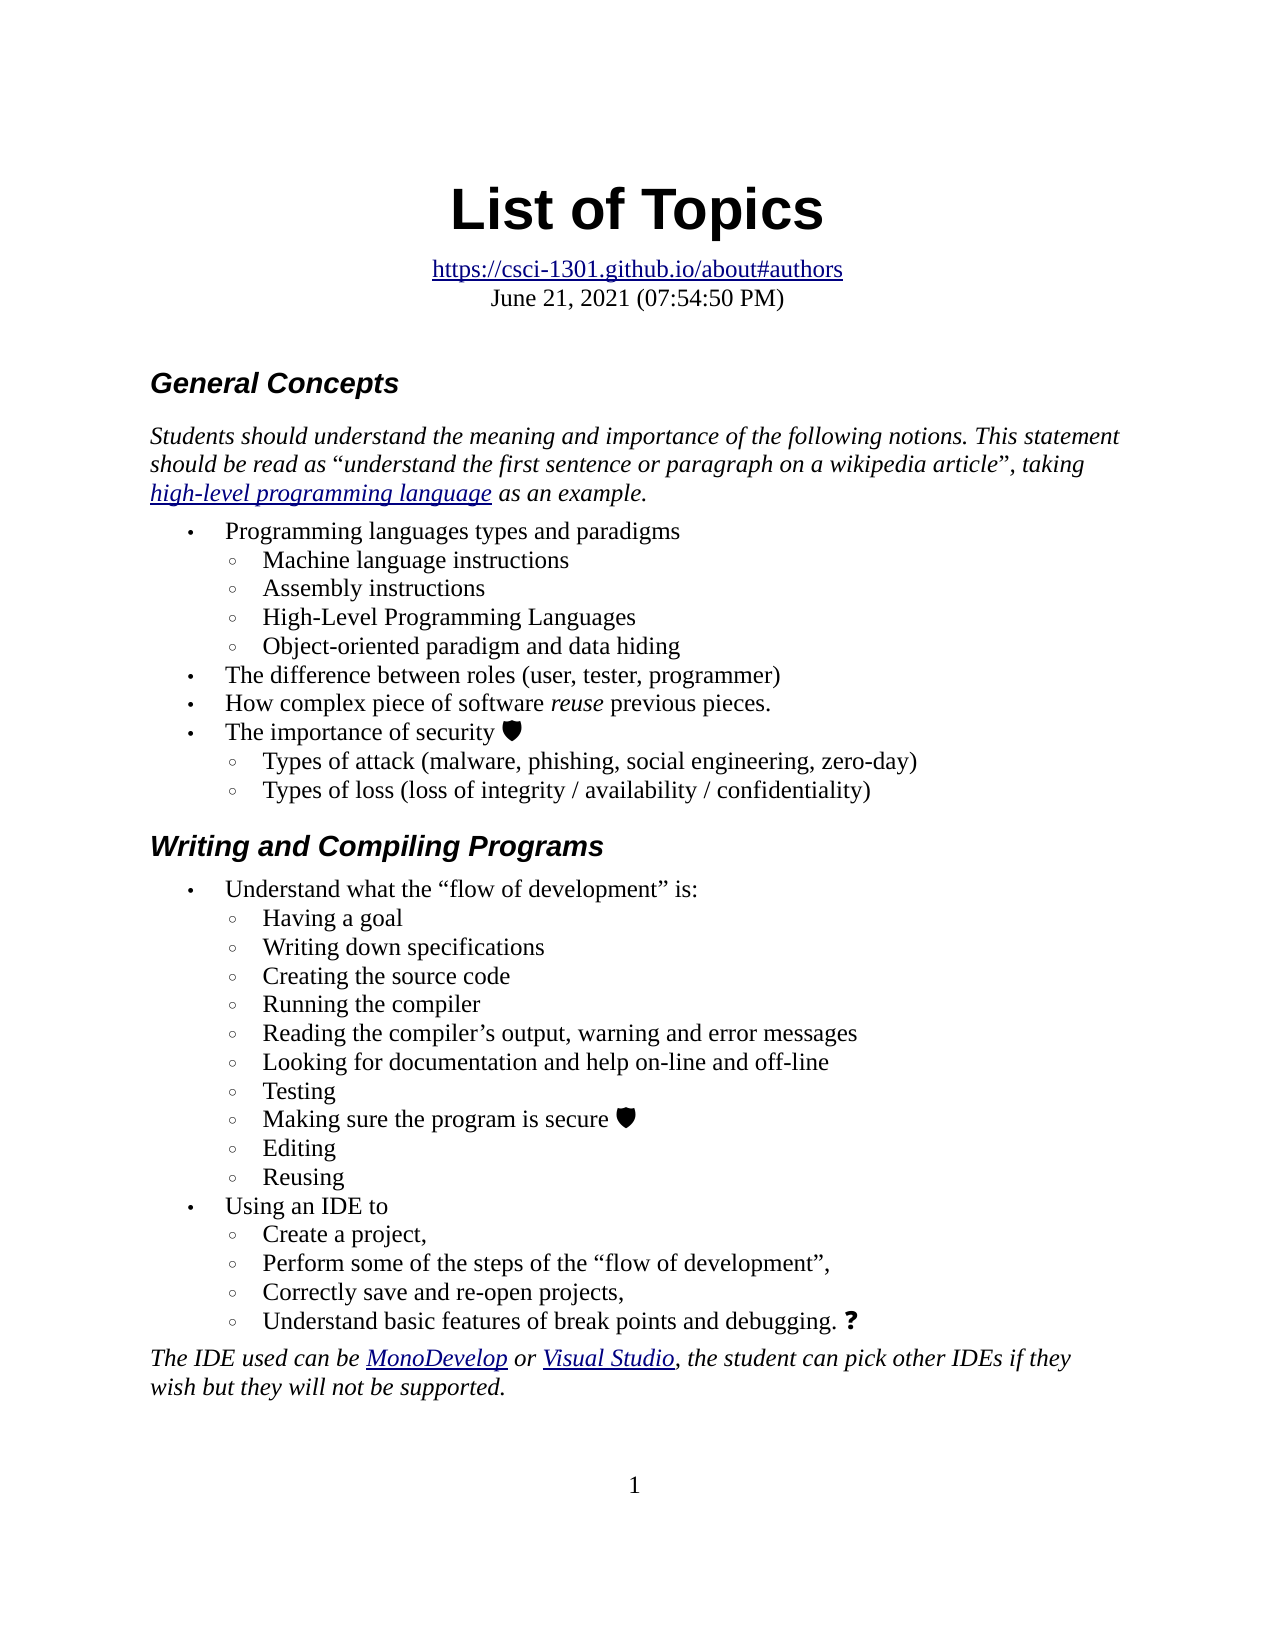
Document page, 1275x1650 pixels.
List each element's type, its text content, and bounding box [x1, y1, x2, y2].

list Creating the source code [225, 961, 1125, 989]
title List of Topics [150, 175, 1125, 242]
list Understand basic features of break points and debugging. ❓ [225, 1306, 1125, 1334]
list Reusing [225, 1162, 1125, 1191]
list Object-oriented paradigm and data hiding [225, 631, 1125, 660]
list The difference between roles (user, tester, programmer) [187, 660, 1125, 688]
list How complex piece of software reuse previous pieces. [187, 688, 1125, 717]
list Assembly instructions [225, 573, 1125, 602]
list Making sure the program is secure 🛡️ [225, 1104, 1125, 1133]
list Programming languages types and paradigms [187, 516, 1125, 545]
list Perform some of the steps of the “flow of development”, [225, 1248, 1125, 1277]
list Correctly save and re-open projects, [225, 1277, 1125, 1306]
subtitle Writing and Compiling Programs [150, 828, 1125, 862]
list Types of loss (loss of integrity / availability / confidentiality) [225, 775, 1125, 803]
list Types of attack (malware, phishing, social engineering, zero-day) [225, 746, 1125, 775]
list Editing [225, 1133, 1125, 1162]
list Having a goal [225, 903, 1125, 932]
list Running the compiler [225, 989, 1125, 1018]
list Writing down specifications [225, 932, 1125, 961]
list High-Level Programming Languages [225, 602, 1125, 631]
list Testing [225, 1076, 1125, 1104]
list Reading the compiler’s output, warning and error messages [225, 1018, 1125, 1047]
subtitle General Concepts [150, 366, 1125, 399]
list Machine language instructions [225, 545, 1125, 573]
text June 21, 2021 (07:54:50 PM) [150, 283, 1125, 312]
list The importance of security 🛡️ [187, 717, 1125, 746]
list Using an IDE to [187, 1191, 1125, 1219]
text The IDE used can be MonoDevelop or Visual Studio, the student can pick other IDEs if they wish but they will not be supported. [150, 1343, 1125, 1401]
text https://csci-1301.github.io/about#authors [150, 254, 1125, 283]
list Understand what the “flow of development” is: [187, 874, 1125, 903]
list Looking for documentation and help on-line and off-line [225, 1047, 1125, 1076]
text Students should understand the meaning and importance of the following notions. This statement should be read as “understand the first sentence or paragraph on a wikipedia article”, taking high-level programming language as an example. [150, 421, 1125, 507]
list Create a project, [225, 1219, 1125, 1248]
